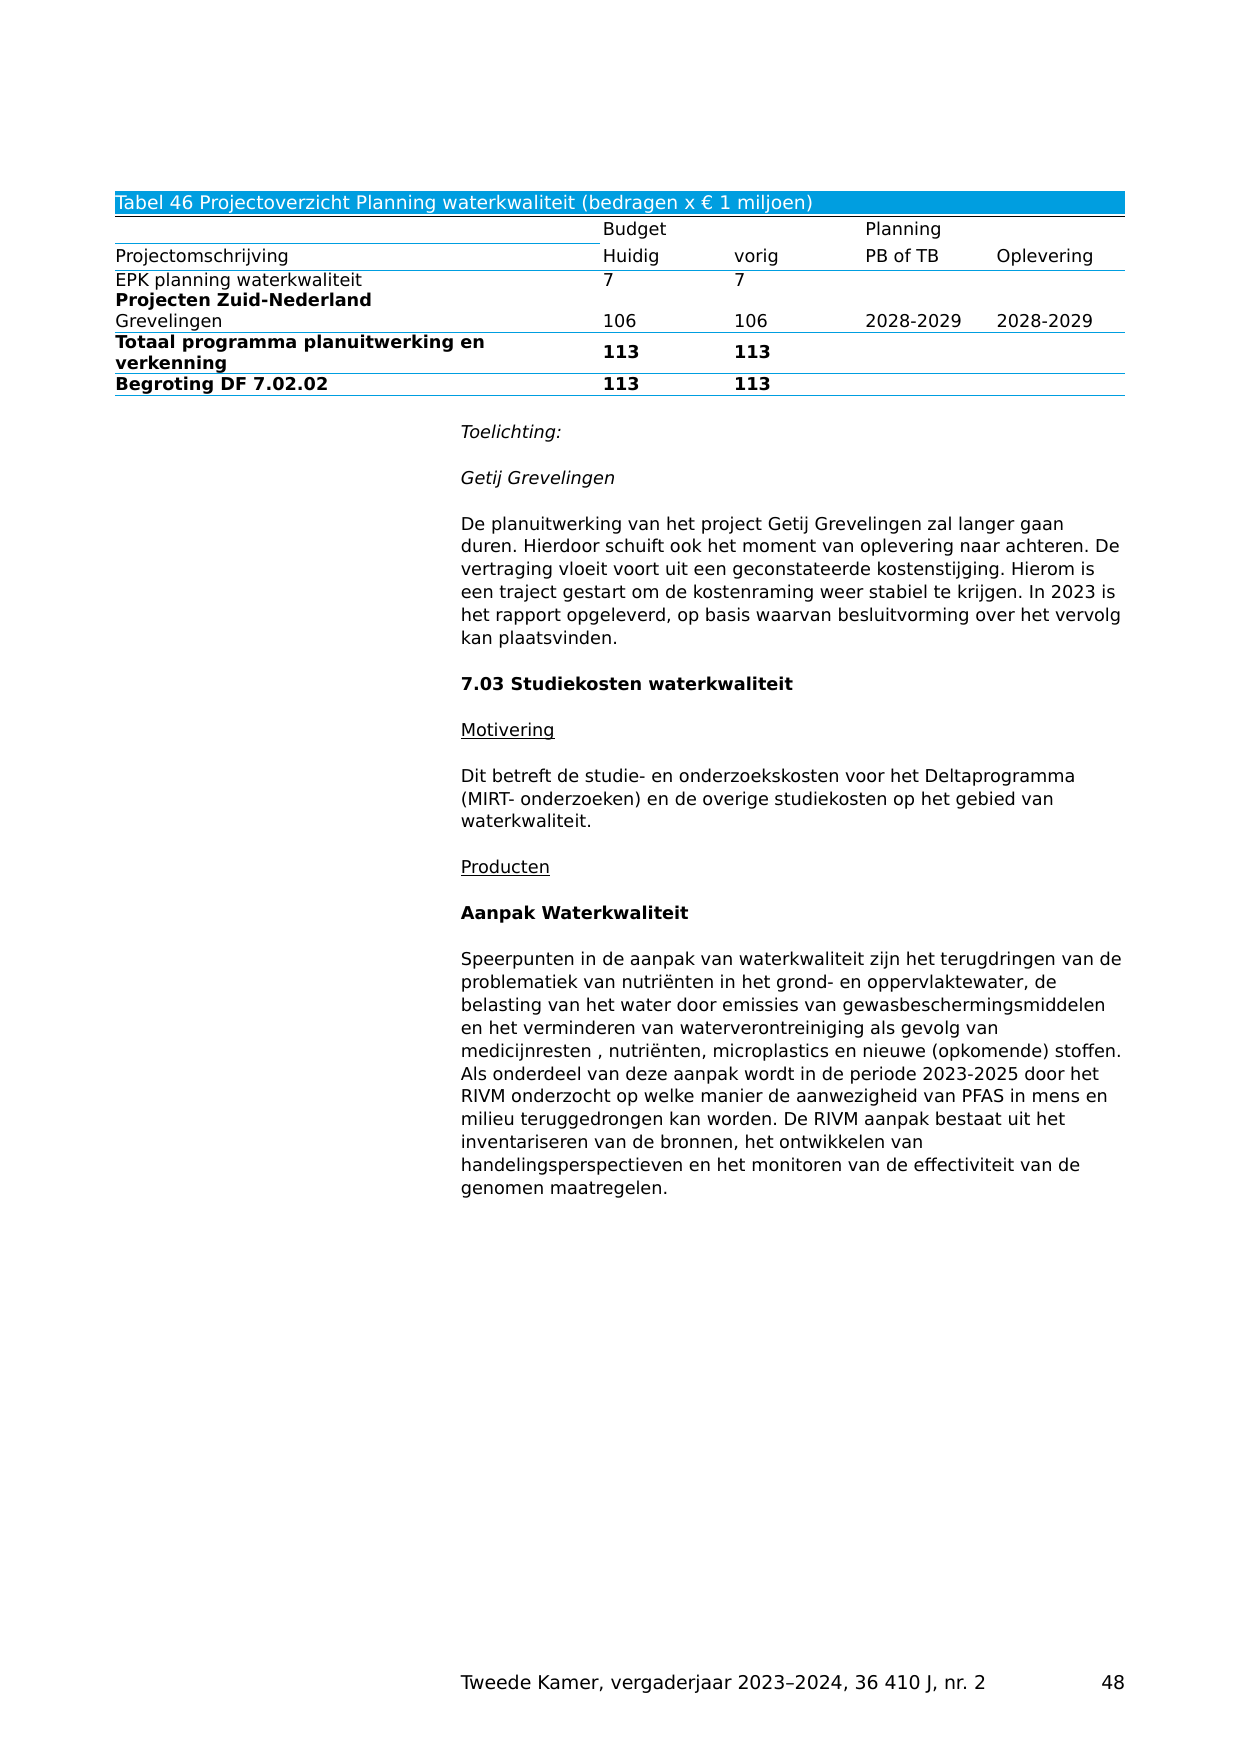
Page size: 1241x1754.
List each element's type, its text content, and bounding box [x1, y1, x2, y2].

text Motivering [461, 718, 1125, 741]
table_cell 113 [600, 374, 731, 394]
table_cell PB of TB [862, 243, 993, 270]
table_cell Budget [600, 217, 862, 243]
table_cell [862, 333, 993, 373]
table_cell [862, 290, 993, 311]
table_cell 7 [731, 271, 862, 290]
table_cell [994, 271, 1125, 290]
table_cell 113 [731, 374, 862, 394]
table_cell [862, 271, 993, 290]
table_cell Grevelingen [115, 311, 600, 332]
text Producten [461, 855, 1125, 878]
table_cell [600, 290, 731, 311]
table_cell 106 [731, 311, 862, 332]
table_cell [994, 374, 1125, 394]
table_cell Planning [862, 217, 1125, 243]
text Dit betreft de studie- en onderzoekskosten voor het Deltaprogramma (MIRT- onderzoeken) en de overige studiekosten op het gebied van waterkwaliteit. [461, 764, 1125, 832]
table_cell 113 [600, 333, 731, 373]
table_cell [115, 217, 600, 243]
table_cell Begroting DF 7.02.02 [115, 374, 600, 394]
table_cell Projecten Zuid-Nederland [115, 290, 600, 311]
text Aanpak Waterkwaliteit [461, 901, 1125, 924]
table_cell EPK planning waterkwaliteit [115, 271, 600, 290]
table_cell 113 [731, 333, 862, 373]
table_cell [862, 374, 993, 394]
text Toelichting: [461, 420, 1125, 443]
table_cell [994, 290, 1125, 311]
text De planuitwerking van het project Getij Grevelingen zal langer gaan duren. Hierdoor schuift ook het moment van oplevering naar achteren. De vertraging vloeit voort uit een geconstateerde kostenstijging. Hierom is een traject gestart om de kostenraming weer stabiel te krijgen. In 2023 is het rapport opgeleverd, op basis waarvan besluitvorming over het vervolg kan plaatsvinden. [461, 512, 1125, 649]
text Getij Grevelingen [461, 466, 1125, 489]
table_cell vorig [731, 243, 862, 270]
table_cell [994, 333, 1125, 373]
table_cell 2028-2029 [994, 311, 1125, 332]
table_cell Totaal programma planuitwerking en verkenning [115, 333, 600, 373]
table_cell 2028-2029 [862, 311, 993, 332]
table_cell 7 [600, 271, 731, 290]
table_cell 106 [600, 311, 731, 332]
table_cell [731, 290, 862, 311]
table_cell Projectomschrijving [115, 244, 600, 270]
text 7.03 Studiekosten waterkwaliteit [461, 672, 1125, 695]
table_cell Oplevering [994, 243, 1125, 270]
table_cell Huidig [600, 243, 731, 270]
text Speerpunten in de aanpak van waterkwaliteit zijn het terugdringen van de problematiek van nutriënten in het grond- en oppervlaktewater, de belasting van het water door emissies van gewasbeschermingsmiddelen en het verminderen van waterverontreiniging als gevolg van medicijnresten , nutriënten, microplastics en nieuwe (opkomende) stoffen. Als onderdeel van deze aanpak wordt in de periode 2023-2025 door het RIVM onderzocht op welke manier de aanwezigheid van PFAS in mens en milieu teruggedrongen kan worden. De RIVM aanpak bestaat uit het inventariseren van de bronnen, het ontwikkelen van handelingsperspectieven en het monitoren van de effectiviteit van de genomen maatregelen. [461, 947, 1125, 1199]
